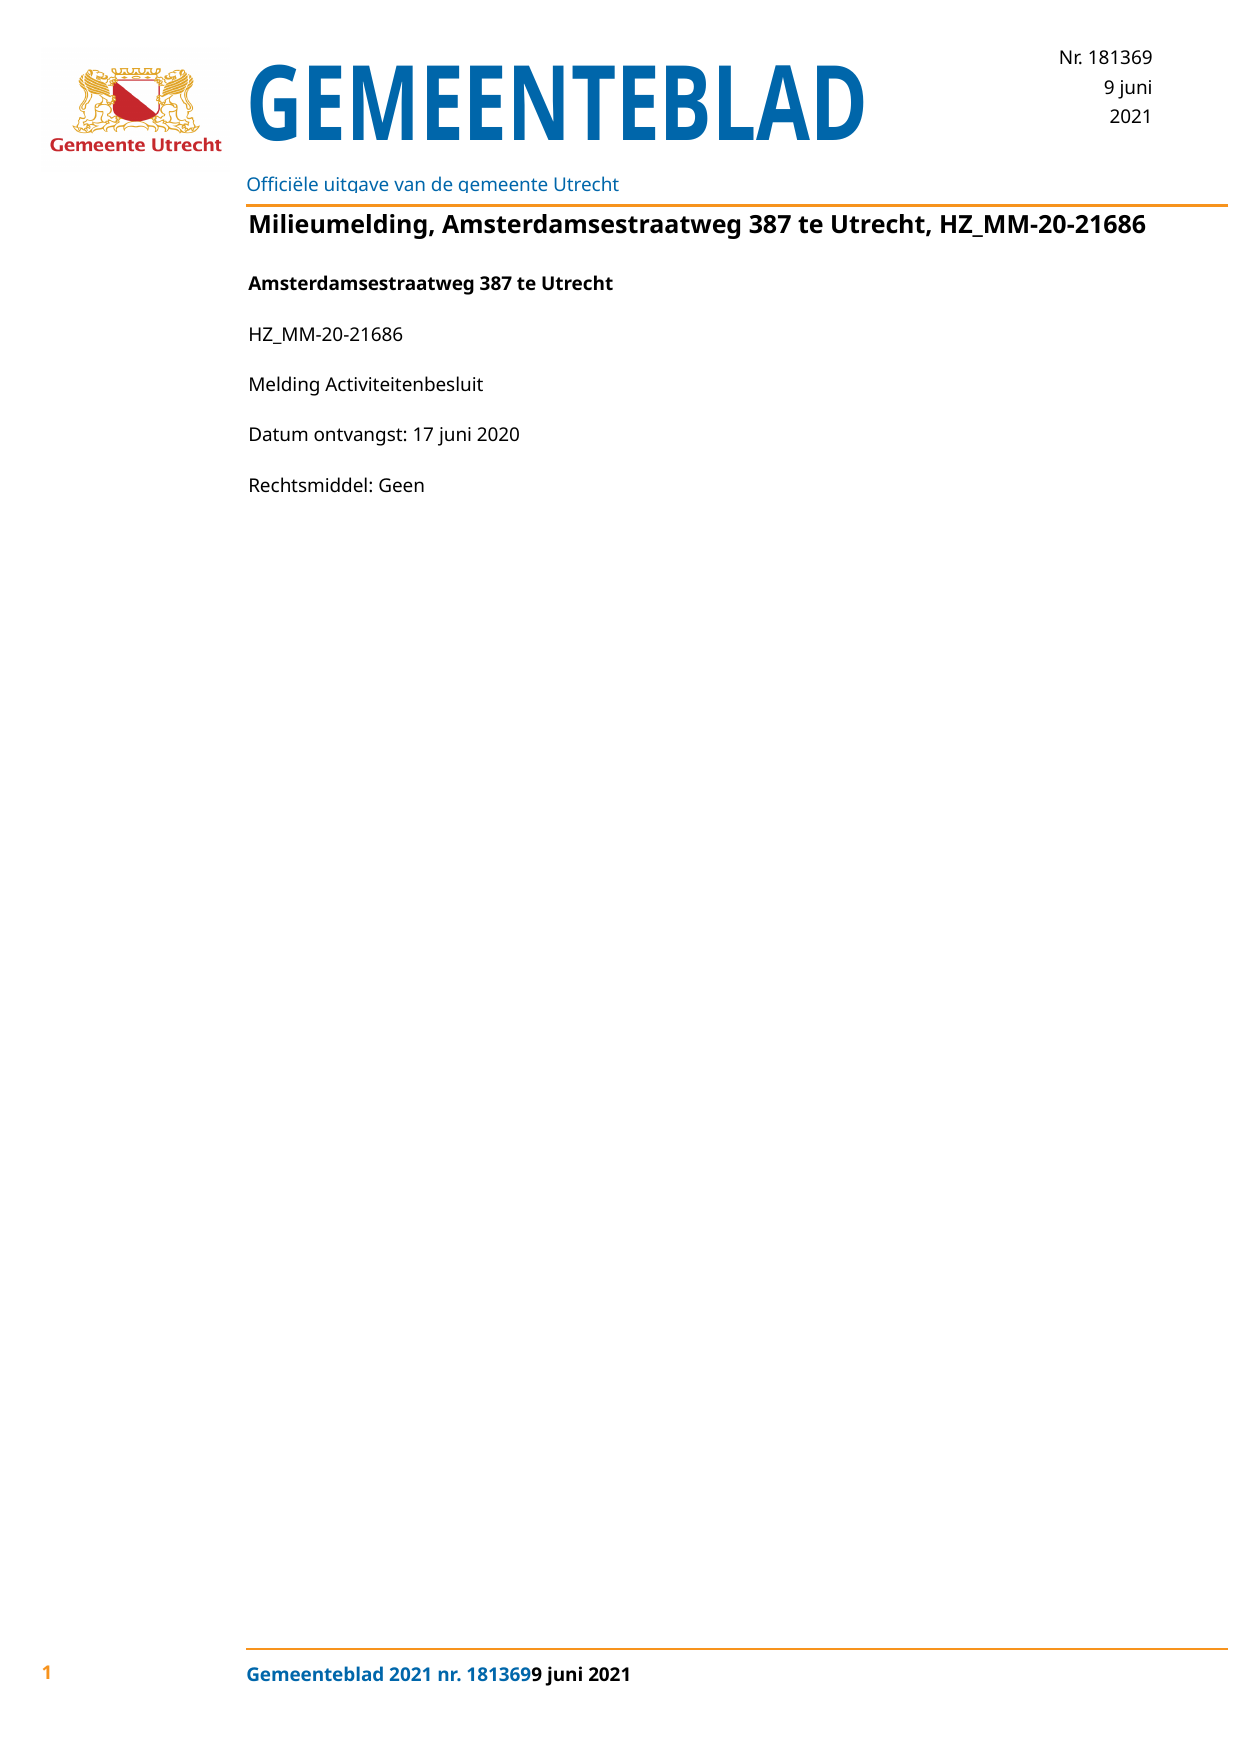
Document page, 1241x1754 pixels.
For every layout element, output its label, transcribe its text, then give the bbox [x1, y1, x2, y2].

text Melding Activiteitenbesluit [248, 371, 1152, 397]
text Rechtsmiddel: Geen [248, 472, 1152, 498]
text Amsterdamsestraatweg 387 te Utrecht [248, 270, 1152, 296]
text Milieumelding, Amsterdamsestraatweg 387 te Utrecht, HZ_MM-20-21686 [248, 207, 1152, 241]
text Datum ontvangst: 17 juni 2020 [248, 422, 1152, 447]
text HZ_MM-20-21686 [248, 321, 1152, 346]
picture [41, 47, 231, 172]
